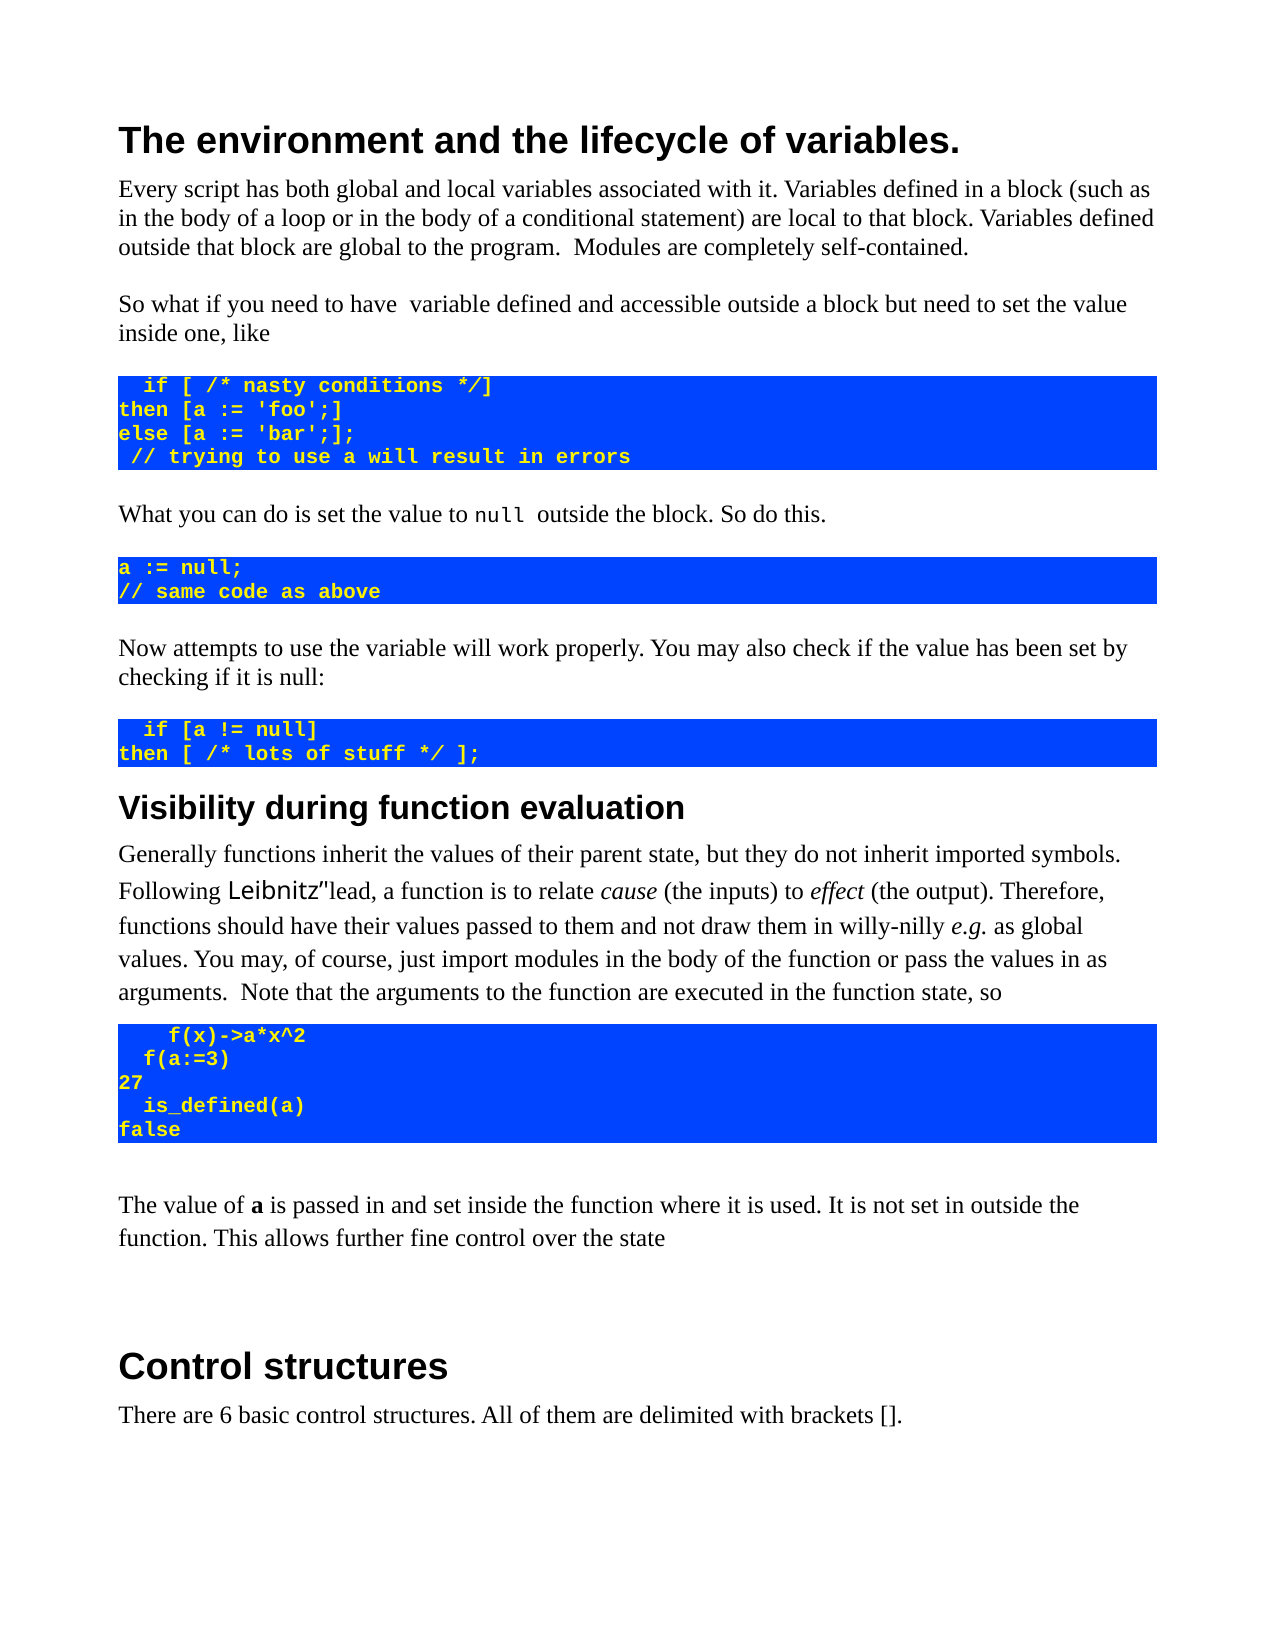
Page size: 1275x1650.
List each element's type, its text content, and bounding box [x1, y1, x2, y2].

text There are 6 basic control structures. All of them are delimited with brackets []. [118, 1400, 1157, 1428]
text if [a != null] [118, 719, 1157, 743]
text else [a := 'bar';]; [118, 423, 1157, 446]
text 27 [118, 1072, 1157, 1096]
text Now attempts to use the variable will work properly. You may also check if the value has been set by checking if it is null: [118, 633, 1157, 691]
text The value of a is passed in and set inside the function where it is used. It is not set in outside the function. This allows further fine control over the state [118, 1190, 1157, 1252]
subtitle The environment and the lifecycle of variables. [118, 118, 1157, 162]
text then [ /* lots of stuff */ ]; [118, 743, 1157, 767]
text f(a:=3) [118, 1048, 1157, 1072]
text then [a := 'foo';] [118, 399, 1157, 423]
text Generally functions inherit the values of their parent state, but they do not inherit imported symbols. Following Leibnitz’'lead, a function is to relate cause (the inputs) to effect (the output). Therefore, functions should have their values passed to them and not draw them in willy-nilly e.g. as global values. You may, of course, just import modules in the body of the function or pass the values in as arguments. Note that the arguments to the function are executed in the function state, so [118, 839, 1157, 1006]
text Every script has both global and local variables associated with it. Variables defined in a block (such as in the body of a loop or in the body of a conditional statement) are local to that block. Variables defined outside that block are global to the program. Modules are completely self-contained. [118, 174, 1157, 261]
subtitle Control structures [118, 1344, 1157, 1387]
text f(x)->a*x^2 [118, 1024, 1157, 1048]
subtitle Visibility during function evaluation [118, 788, 1157, 826]
text if [ /* nasty conditions */] [118, 376, 1157, 399]
text // trying to use a will result in errors [118, 446, 1157, 470]
text a := null; [118, 557, 1157, 581]
text is_defined(a) [118, 1096, 1157, 1119]
text What you can do is set the value to null outside the block. So do this. [118, 470, 1157, 528]
text So what if you need to have variable defined and accessible outside a block but need to set the value inside one, like [118, 289, 1157, 347]
text false [118, 1119, 1157, 1143]
text // same code as above [118, 581, 1157, 604]
